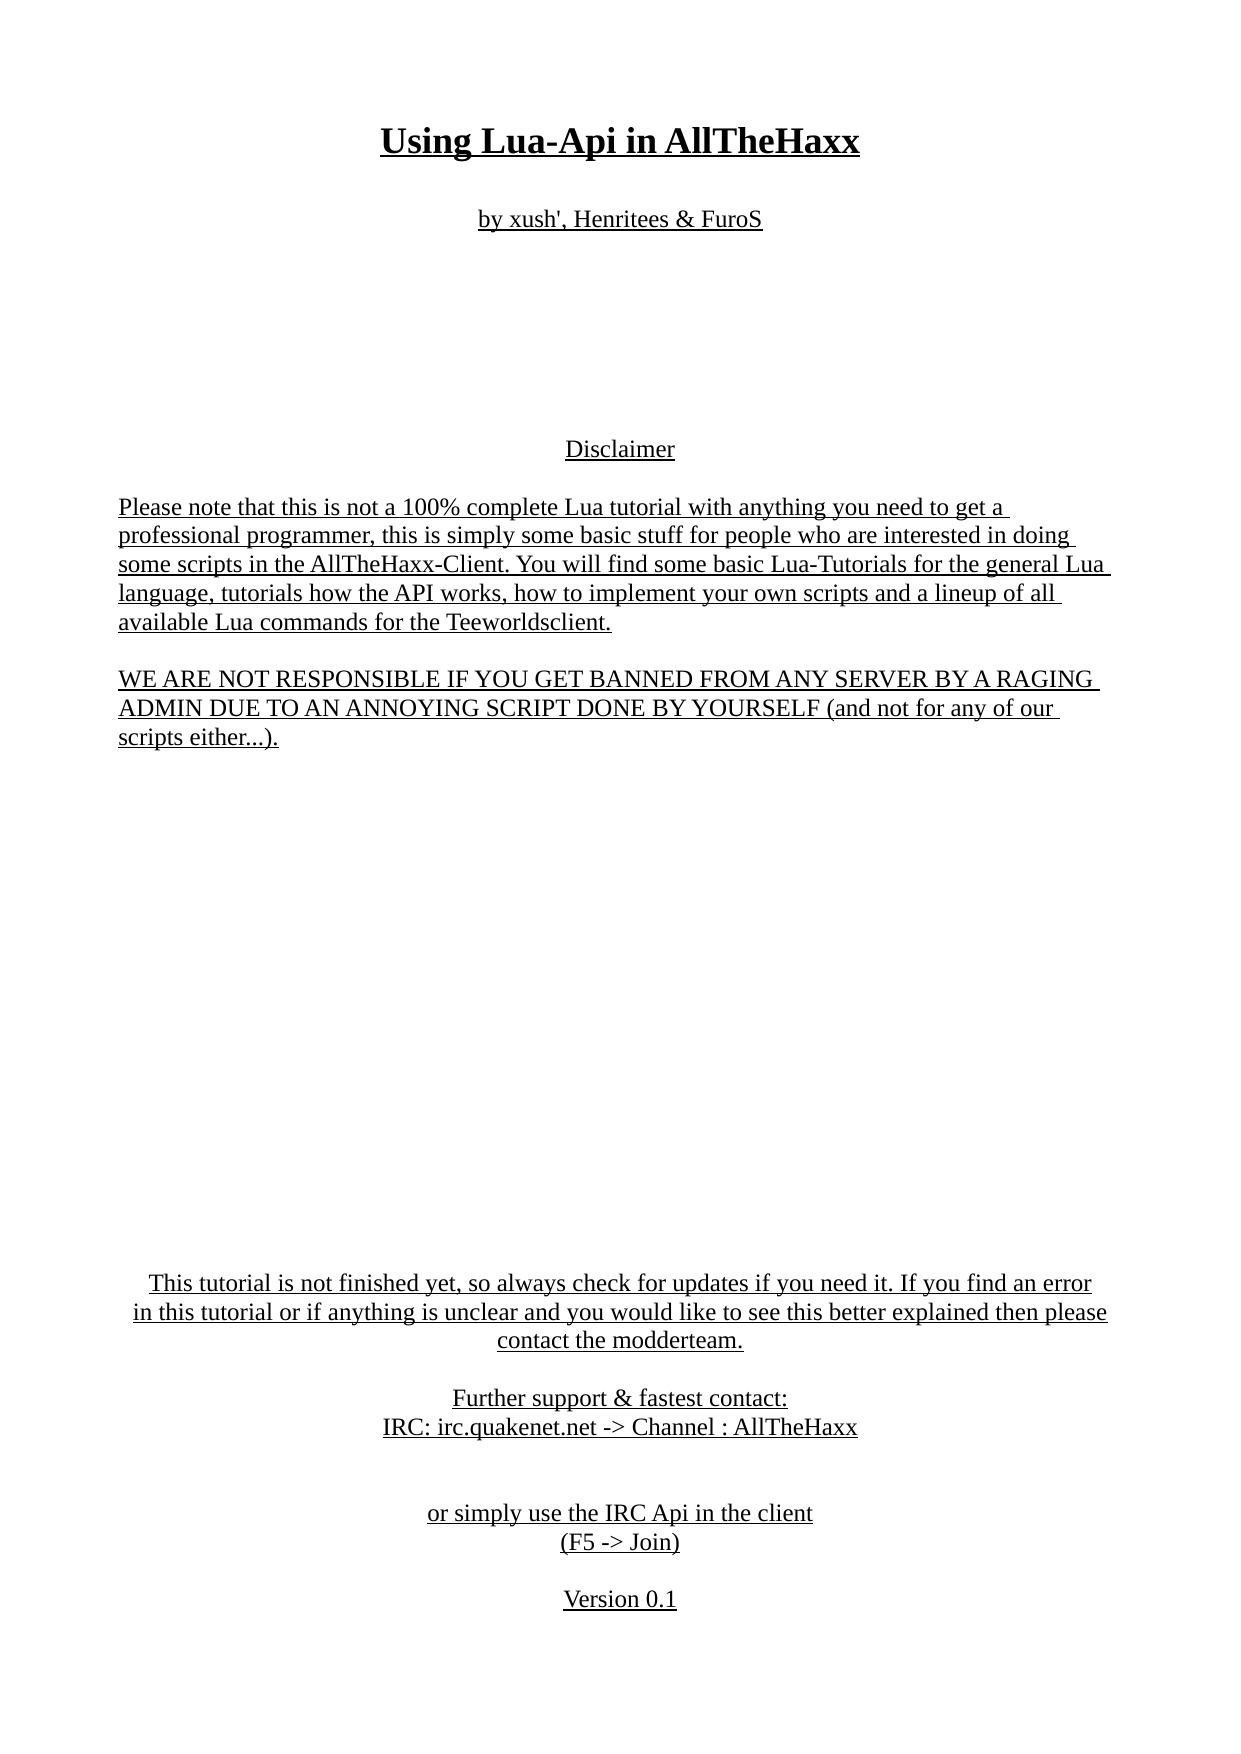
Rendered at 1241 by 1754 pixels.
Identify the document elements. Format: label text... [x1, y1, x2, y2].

text Disclaimer [118, 434, 1122, 463]
text contact the modderteam. [118, 1326, 1122, 1354]
text IRC: irc.quakenet.net -> Channel : AllTheHaxx [118, 1412, 1122, 1441]
text in this tutorial or if anything is unclear and you would like to see this better explained then please [118, 1297, 1122, 1326]
text This tutorial is not finished yet, so always check for updates if you need it. If you find an error [118, 1268, 1122, 1297]
text WE ARE NOT RESPONSIBLE IF YOU GET BANNED FROM ANY SERVER BY A RAGING ADMIN DUE TO AN ANNOYING SCRIPT DONE BY YOURSELF (and not for any of our scripts either...). [118, 664, 1122, 751]
text by xush', Henritees & FuroS [118, 204, 1122, 233]
text (F5 -> Join) [118, 1527, 1122, 1556]
text or simply use the IRC Api in the client [118, 1498, 1122, 1527]
text Using Lua-Api in AllTheHaxx [118, 118, 1122, 161]
text Please note that this is not a 100% complete Lua tutorial with anything you need to get a professional programmer, this is simply some basic stuff for people who are interested in doing some scripts in the AllTheHaxx-Client. You will find some basic Lua-Tutorials for the general Lua language, tutorials how the API works, how to implement your own scripts and a lineup of all available Lua commands for the Teeworldsclient. [118, 492, 1122, 636]
text Further support & fastest contact: [118, 1383, 1122, 1412]
text Version 0.1 [118, 1584, 1122, 1613]
